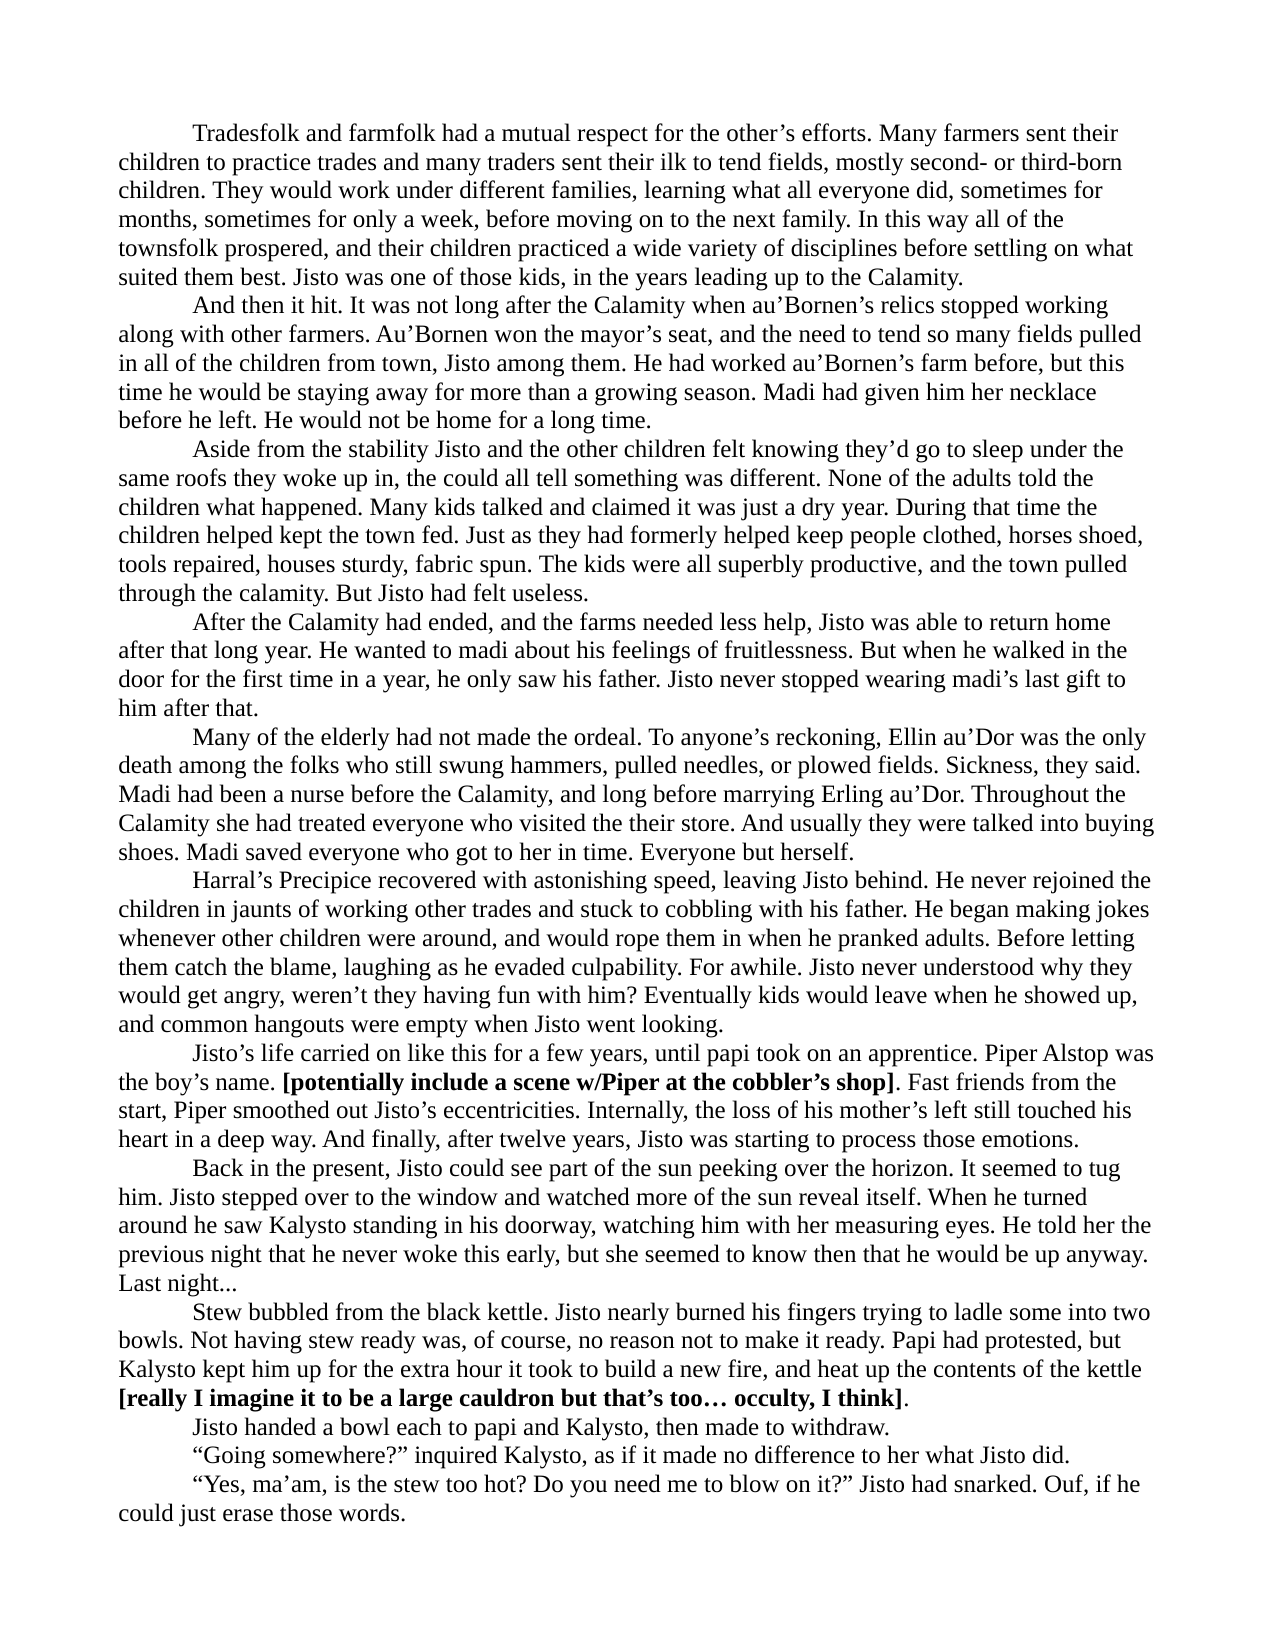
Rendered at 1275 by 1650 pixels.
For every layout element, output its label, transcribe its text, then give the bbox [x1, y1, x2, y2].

text And then it hit. It was not long after the Calamity when au’Bornen’s relics stopped working along with other farmers. Au’Bornen won the mayor’s seat, and the need to tend so many fields pulled in all of the children from town, Jisto among them. He had worked au’Bornen’s farm before, but this time he would be staying away for more than a growing season. Madi had given him her necklace before he left. He would not be home for a long time. [118, 291, 1157, 434]
text “Yes, ma’am, is the stew too hot? Do you need me to blow on it?” Jisto had snarked. Ouf, if he could just erase those words. [118, 1469, 1157, 1527]
text “Going somewhere?” inquired Kalysto, as if it made no difference to her what Jisto did. [118, 1441, 1157, 1469]
text After the Calamity had ended, and the farms needed less help, Jisto was able to return home after that long year. He wanted to madi about his feelings of fruitlessness. But when he walked in the door for the first time in a year, he only saw his father. Jisto never stopped wearing madi’s last gift to him after that. [118, 607, 1157, 722]
text Jisto handed a bowl each to papi and Kalysto, then made to withdraw. [118, 1412, 1157, 1441]
text Tradesfolk and farmfolk had a mutual respect for the other’s efforts. Many farmers sent their children to practice trades and many traders sent their ilk to tend fields, mostly second- or third-born children. They would work under different families, learning what all everyone did, sometimes for months, sometimes for only a week, before moving on to the next family. In this way all of the townsfolk prospered, and their children practiced a wide variety of disciplines before settling on what suited them best. Jisto was one of those kids, in the years leading up to the Calamity. [118, 118, 1157, 291]
text Stew bubbled from the black kettle. Jisto nearly burned his fingers trying to ladle some into two bowls. Not having stew ready was, of course, no reason not to make it ready. Papi had protested, but Kalysto kept him up for the extra hour it took to build a new fire, and heat up the contents of the kettle [really I imagine it to be a large cauldron but that’s too… occulty, I think]. [118, 1297, 1157, 1412]
text Back in the present, Jisto could see part of the sun peeking over the horizon. It seemed to tug him. Jisto stepped over to the window and watched more of the sun reveal itself. When he turned around he saw Kalysto standing in his doorway, watching him with her measuring eyes. He told her the previous night that he never woke this early, but she seemed to know then that he would be up anyway. Last night... [118, 1153, 1157, 1297]
text Aside from the stability Jisto and the other children felt knowing they’d go to sleep under the same roofs they woke up in, the could all tell something was different. None of the adults told the children what happened. Many kids talked and claimed it was just a dry year. During that time the children helped kept the town fed. Just as they had formerly helped keep people clothed, horses shoed, tools repaired, houses sturdy, fabric spun. The kids were all superbly productive, and the town pulled through the calamity. But Jisto had felt useless. [118, 434, 1157, 607]
text Jisto’s life carried on like this for a few years, until papi took on an apprentice. Piper Alstop was the boy’s name. [potentially include a scene w/Piper at the cobbler’s shop]. Fast friends from the start, Piper smoothed out Jisto’s eccentricities. Internally, the loss of his mother’s left still touched his heart in a deep way. And finally, after twelve years, Jisto was starting to process those emotions. [118, 1038, 1157, 1153]
text Harral’s Precipice recovered with astonishing speed, leaving Jisto behind. He never rejoined the children in jaunts of working other trades and stuck to cobbling with his father. He began making jokes whenever other children were around, and would rope them in when he pranked adults. Before letting them catch the blame, laughing as he evaded culpability. For awhile. Jisto never understood why they would get angry, weren’t they having fun with him? Eventually kids would leave when he showed up, and common hangouts were empty when Jisto went looking. [118, 866, 1157, 1038]
text Many of the elderly had not made the ordeal. To anyone’s reckoning, Ellin au’Dor was the only death among the folks who still swung hammers, pulled needles, or plowed fields. Sickness, they said. Madi had been a nurse before the Calamity, and long before marrying Erling au’Dor. Throughout the Calamity she had treated everyone who visited the their store. And usually they were talked into buying shoes. Madi saved everyone who got to her in time. Everyone but herself. [118, 722, 1157, 866]
